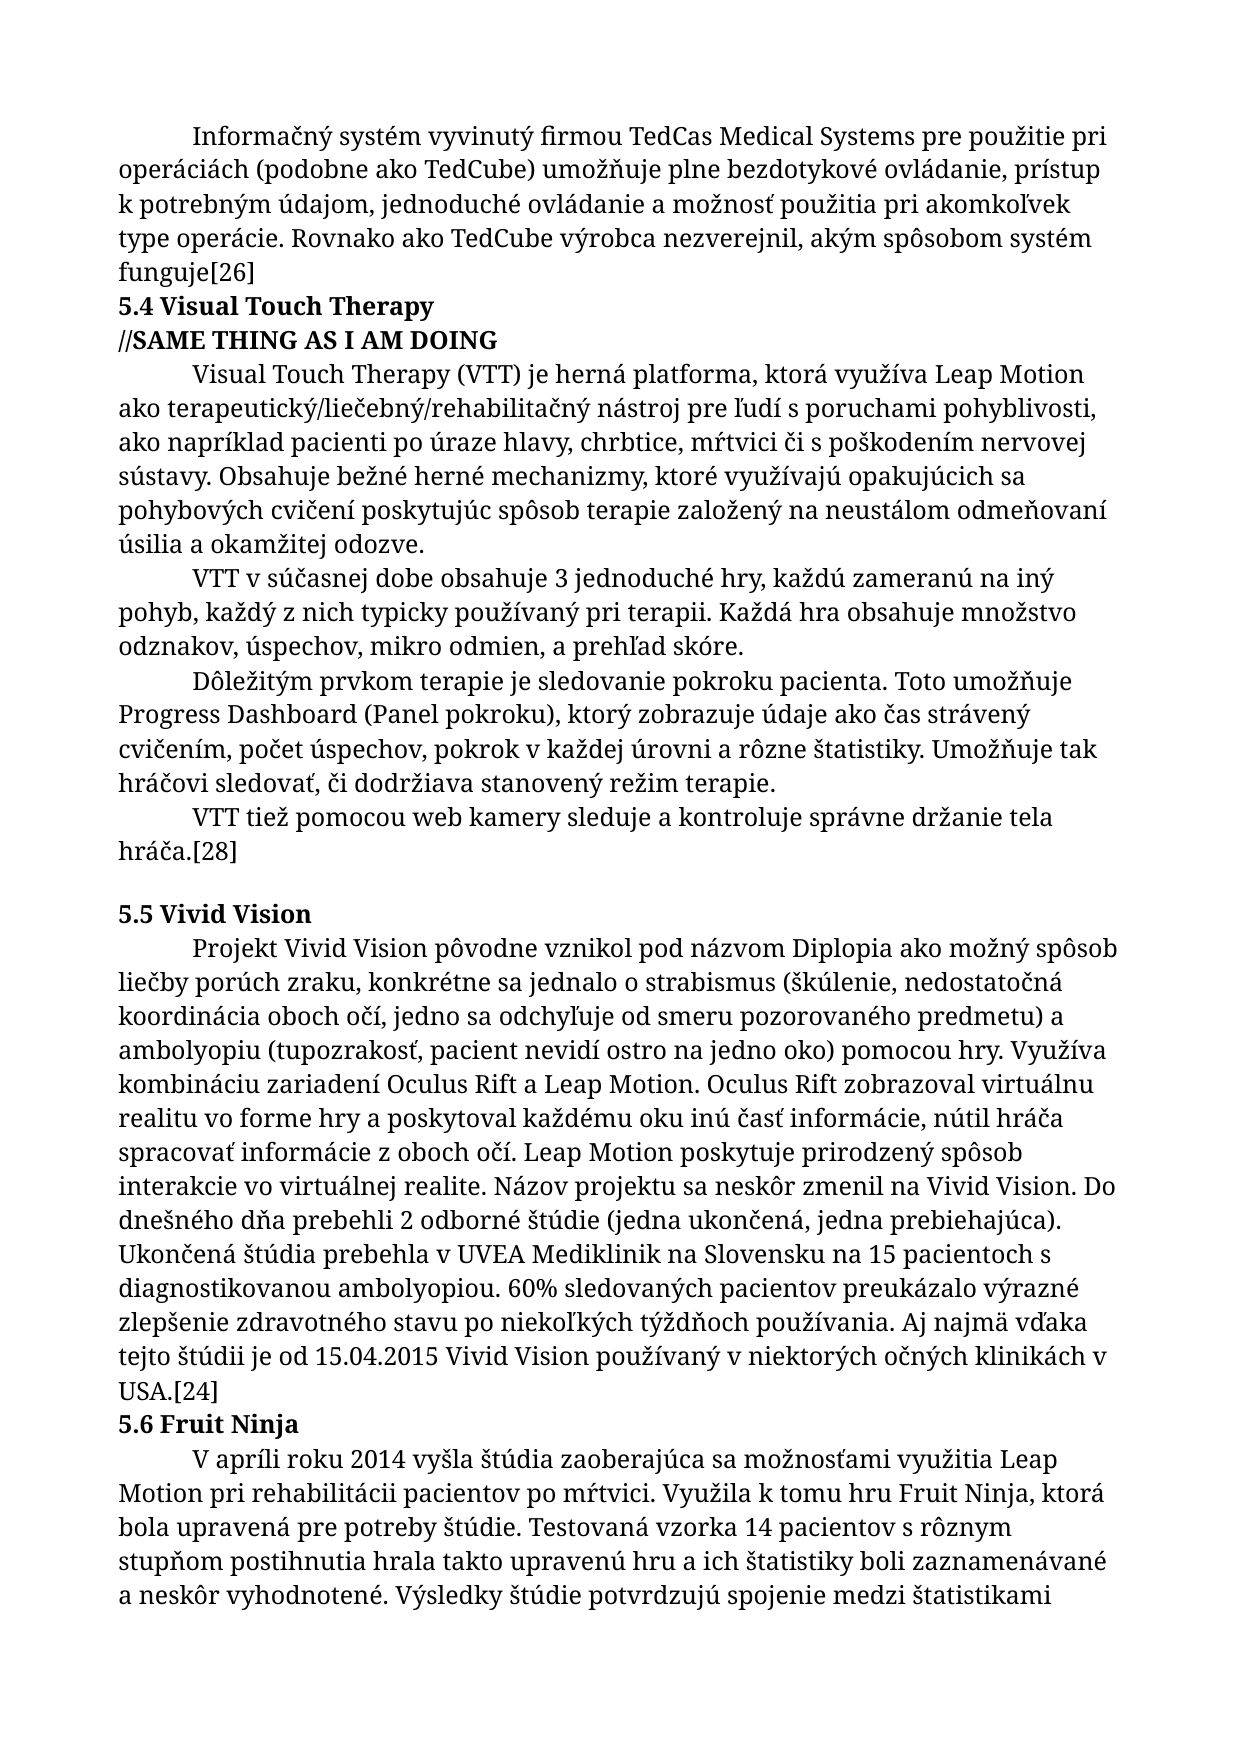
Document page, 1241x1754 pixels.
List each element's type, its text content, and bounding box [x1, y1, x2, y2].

text VTT v súčasnej dobe obsahuje 3 jednoduché hry, každú zameranú na iný pohyb, každý z nich typicky používaný pri terapii. Každá hra obsahuje množstvo odznakov, úspechov, mikro odmien, a prehľad skóre. [118, 561, 1122, 663]
text V apríli roku 2014 vyšla štúdia zaoberajúca sa možnosťami využitia Leap Motion pri rehabilitácii pacientov po mŕtvici. Využila k tomu hru Fruit Ninja, ktorá bola upravená pre potreby štúdie. Testovaná vzorka 14 pacientov s rôznym stupňom postihnutia hrala takto upravenú hru a ich štatistiky boli zaznamenávané a neskôr vyhodnotené. Výsledky štúdie potvrdzujú spojenie medzi štatistikami [118, 1441, 1122, 1612]
text //SAME THING AS I AM DOING [118, 322, 1122, 357]
text 5.4 Visual Touch Therapy [118, 288, 1122, 322]
text Visual Touch Therapy (VTT) je herná platforma, ktorá využíva Leap Motion ako terapeutický/liečebný/rehabilitačný nástroj pre ľudí s poruchami pohyblivosti, ako napríklad pacienti po úraze hlavy, chrbtice, mŕtvici či s poškodením nervovej sústavy. Obsahuje bežné herné mechanizmy, ktoré využívajú opakujúcich sa pohybových cvičení poskytujúc spôsob terapie založený na neustálom odmeňovaní úsilia a okamžitej odozve. [118, 357, 1122, 561]
text 5.5 Vivid Vision [118, 896, 1122, 930]
text 5.6 Fruit Ninja [118, 1407, 1122, 1441]
text Informačný systém vyvinutý firmou TedCas Medical Systems pre použitie pri operáciách (podobne ako TedCube) umožňuje plne bezdotykové ovládanie, prístup k potrebným údajom, jednoduché ovládanie a možnosť použitia pri akomkoľvek type operácie. Rovnako ako TedCube výrobca nezverejnil, akým spôsobom systém funguje[26] [118, 118, 1122, 288]
text VTT tiež pomocou web kamery sleduje a kontroluje správne držanie tela hráča.[28] [118, 799, 1122, 867]
text Dôležitým prvkom terapie je sledovanie pokroku pacienta. Toto umožňuje Progress Dashboard (Panel pokroku), ktorý zobrazuje údaje ako čas strávený cvičením, počet úspechov, pokrok v každej úrovni a rôzne štatistiky. Umožňuje tak hráčovi sledovať, či dodržiava stanovený režim terapie. [118, 663, 1122, 799]
text Projekt Vivid Vision pôvodne vznikol pod názvom Diplopia ako možný spôsob liečby porúch zraku, konkrétne sa jednalo o strabismus (škúlenie, nedostatočná koordinácia oboch očí, jedno sa odchyľuje od smeru pozorovaného predmetu) a ambolyopiu (tupozrakosť, pacient nevidí ostro na jedno oko) pomocou hry. Využíva kombináciu zariadení Oculus Rift a Leap Motion. Oculus Rift zobrazoval virtuálnu realitu vo forme hry a poskytoval každému oku inú časť informácie, nútil hráča spracovať informácie z oboch očí. Leap Motion poskytuje prirodzený spôsob interakcie vo virtuálnej realite. Názov projektu sa neskôr zmenil na Vivid Vision. Do dnešného dňa prebehli 2 odborné štúdie (jedna ukončená, jedna prebiehajúca). Ukončená štúdia prebehla v UVEA Mediklinik na Slovensku na 15 pacientoch s diagnostikovanou ambolyopiou. 60% sledovaných pacientov preukázalo výrazné zlepšenie zdravotného stavu po niekoľkých týždňoch používania. Aj najmä vďaka tejto štúdii je od 15.04.2015 Vivid Vision používaný v niektorých očných klinikách v USA.[24] [118, 930, 1122, 1407]
